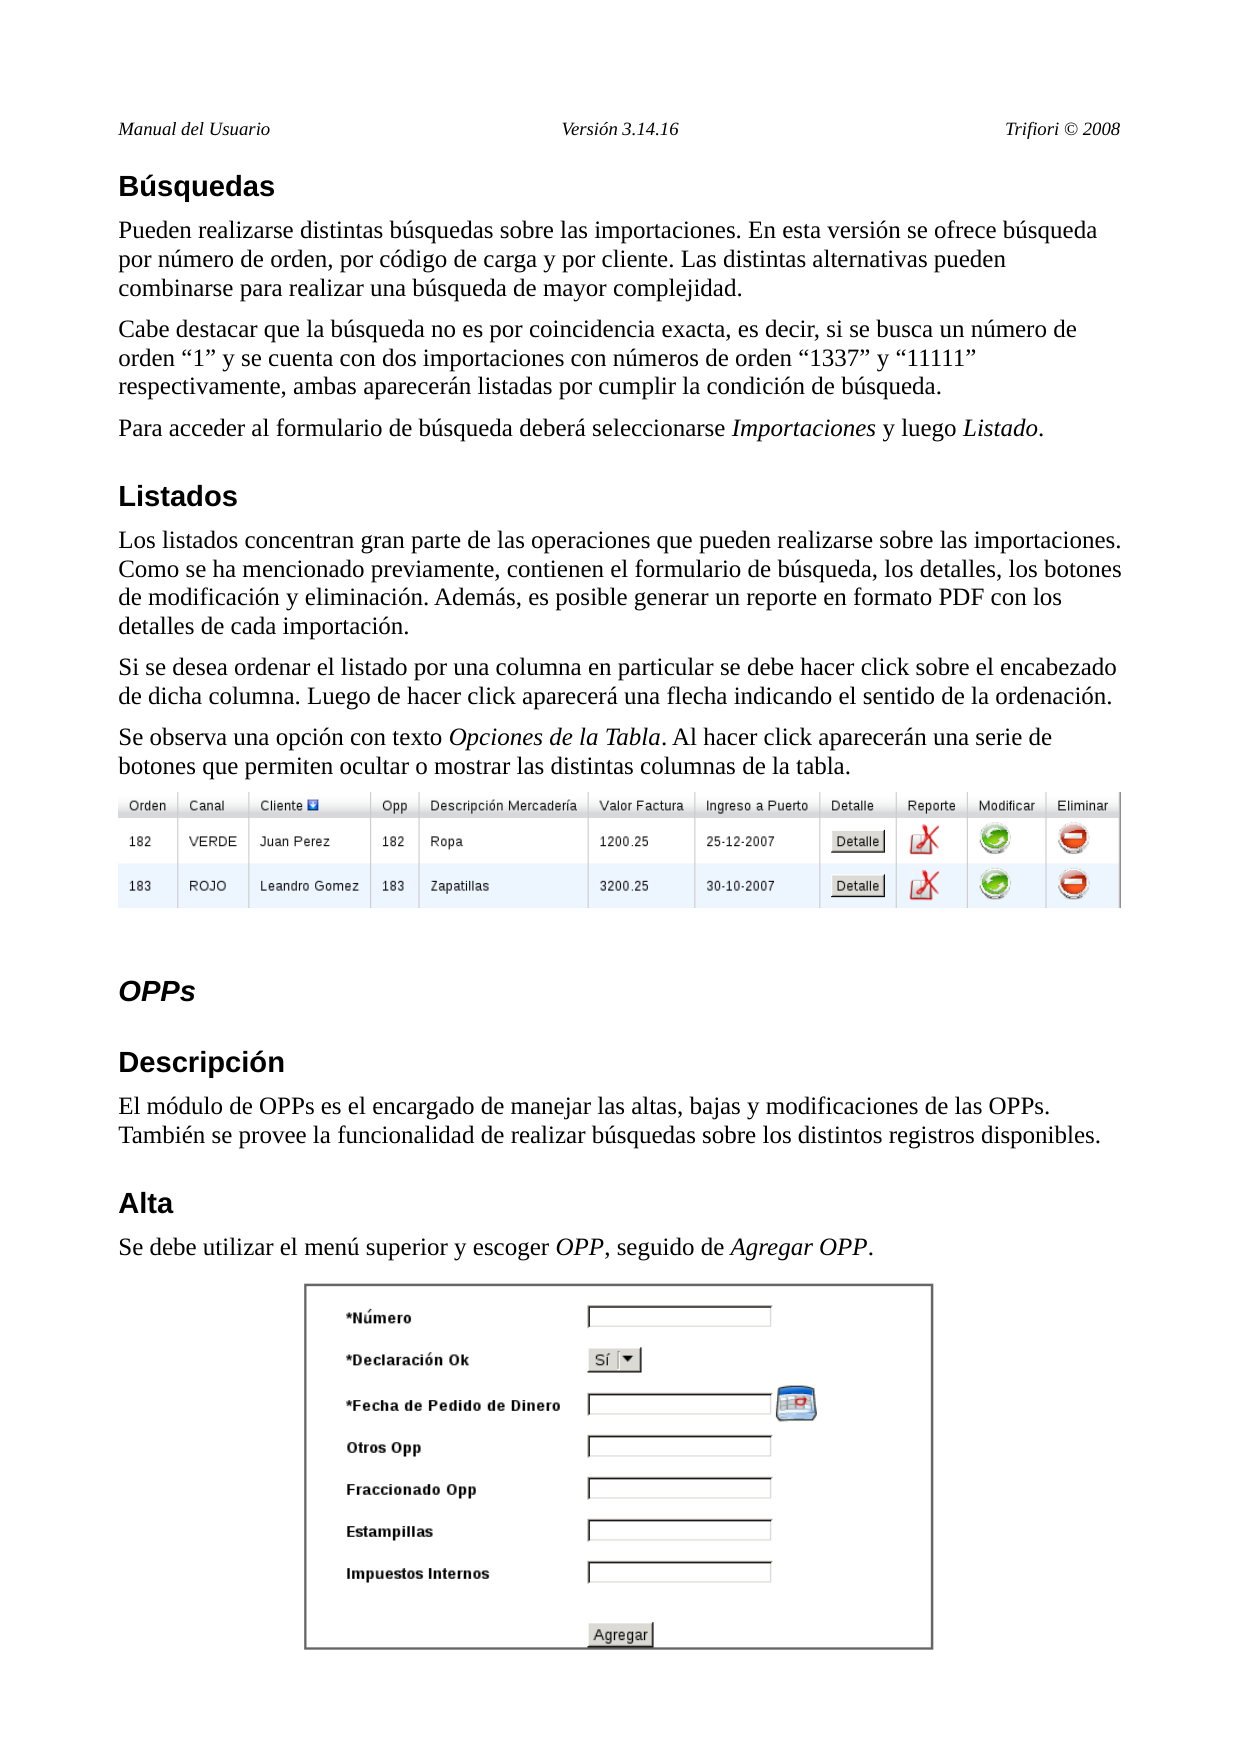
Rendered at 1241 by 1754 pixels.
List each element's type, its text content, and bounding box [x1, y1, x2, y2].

text El módulo de OPPs es el encargado de manejar las altas, bajas y modificaciones de las OPPs. También se provee la funcionalidad de realizar búsquedas sobre los distintos registros disponibles. [118, 1091, 1122, 1148]
subtitle Búsquedas [118, 169, 1122, 203]
text Para acceder al formulario de búsqueda deberá seleccionarse Importaciones y luego Listado. [118, 413, 1122, 441]
text Los listados concentran gran parte de las operaciones que pueden realizarse sobre las importaciones. Como se ha mencionado previamente, contienen el formulario de búsqueda, los detalles, los botones de modificación y eliminación. Además, es posible generar un reporte en formato PDF con los detalles de cada importación. [118, 525, 1122, 640]
text Cabe destacar que la búsqueda no es por coincidencia exacta, es decir, si se busca un número de orden “1” y se cuenta con dos importaciones con números de orden “1337” y “11111” respectivamente, ambas aparecerán listadas por cumplir la condición de búsqueda. [118, 314, 1122, 400]
text Se observa una opción con texto Opciones de la Tabla. Al hacer click aparecerán una serie de botones que permiten ocultar o mostrar las distintas columnas de la tabla. [118, 722, 1122, 780]
subtitle Alta [118, 1186, 1122, 1219]
text Se debe utilizar el menú superior y escoger OPP, seguido de Agregar OPP. [118, 1232, 1122, 1261]
subtitle OPPs [118, 974, 1122, 1007]
text Si se desea ordenar el listado por una columna en particular se debe hacer click sobre el encabezado de dicha columna. Luego de hacer click aparecerá una flecha indicando el sentido de la ordenación. [118, 652, 1122, 710]
subtitle Descripción [118, 1045, 1122, 1078]
picture [118, 792, 1122, 908]
text Pueden realizarse distintas búsquedas sobre las importaciones. En esta versión se ofrece búsqueda por número de orden, por código de carga y por cliente. Las distintas alternativas pueden combinarse para realizar una búsqueda de mayor complejidad. [118, 215, 1122, 301]
subtitle Listados [118, 479, 1122, 512]
picture [297, 1273, 943, 1663]
